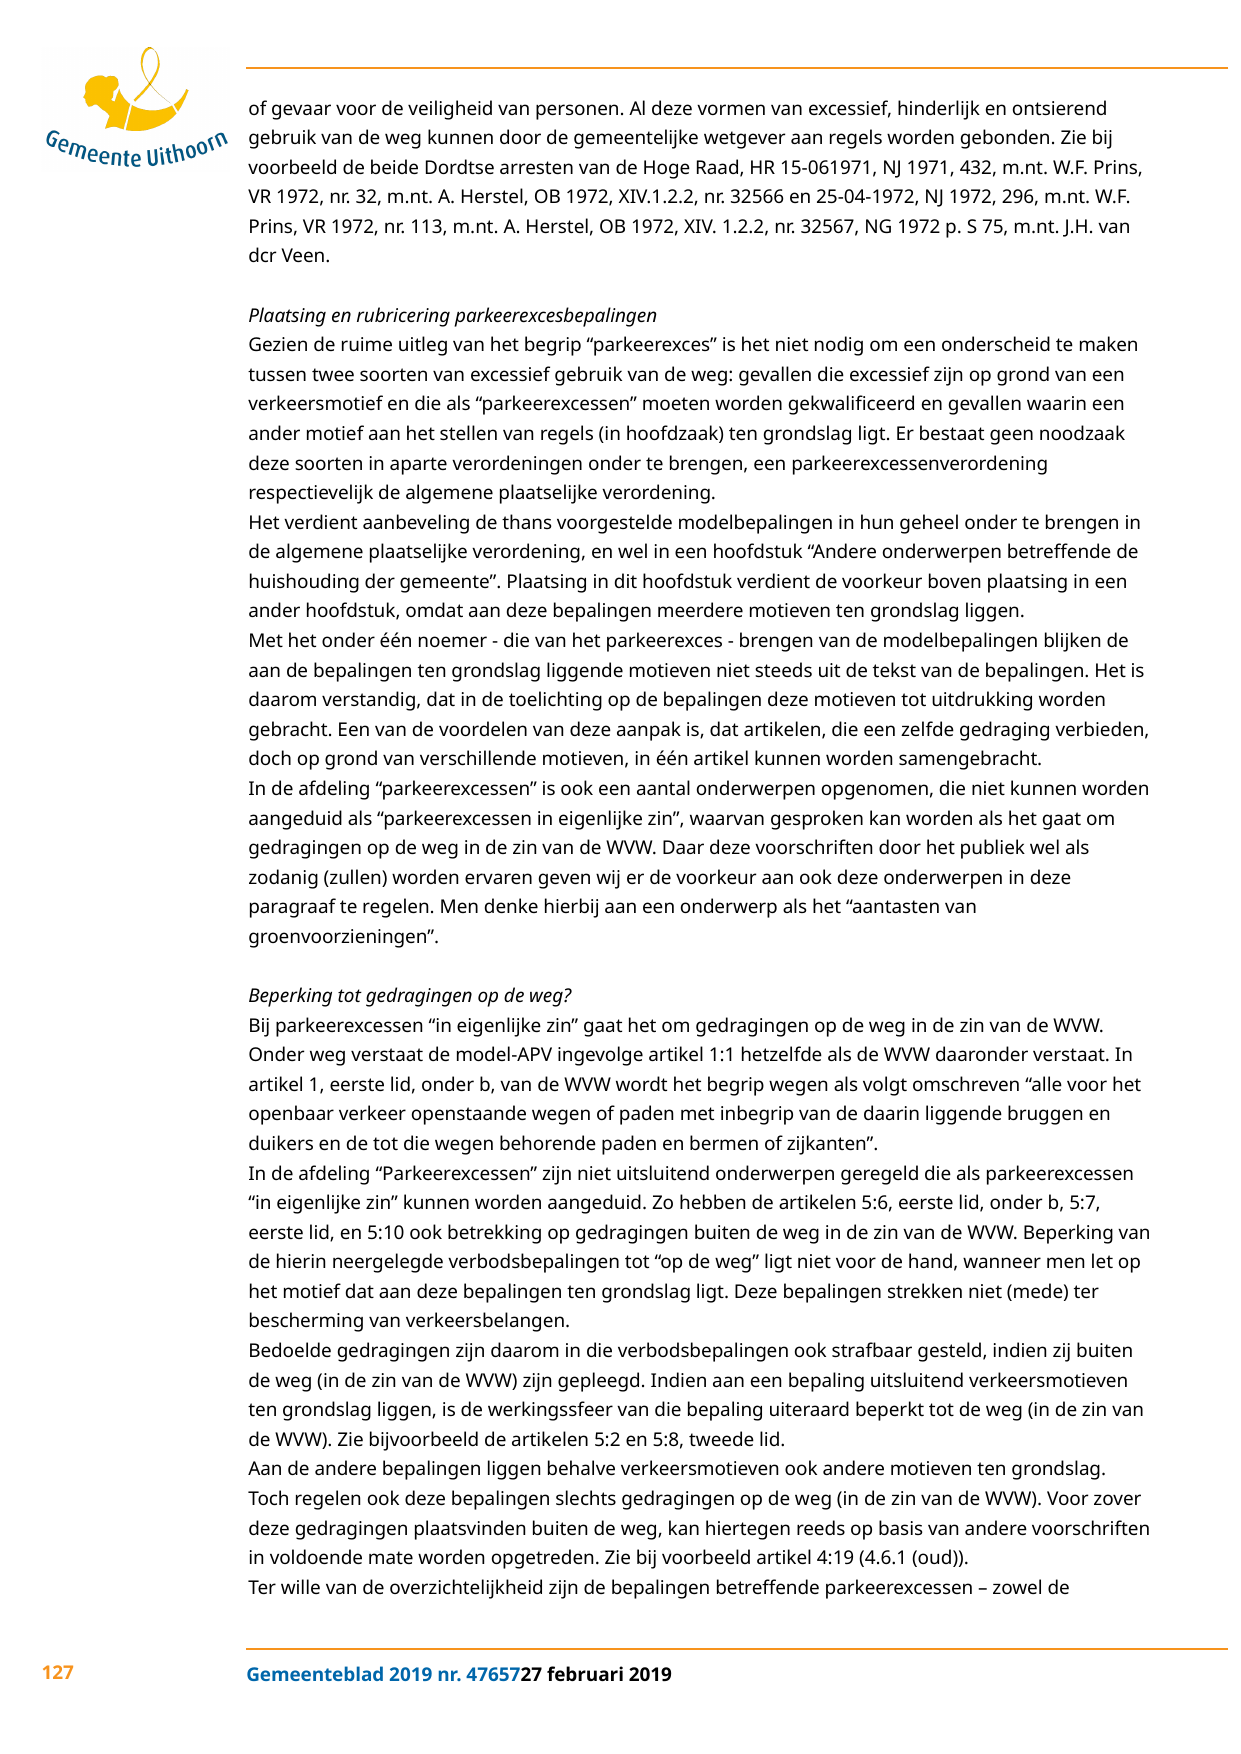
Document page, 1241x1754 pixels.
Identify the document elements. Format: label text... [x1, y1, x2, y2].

text Beperking tot gedragingen op de weg? [248, 982, 1152, 1008]
text Bij parkeerexcessen “in eigenlijke zin” gaat het om gedragingen op de weg in de zin van de WVW. Onder weg verstaat de model-APV ingevolge artikel 1:1 hetzelfde als de WVW daaronder verstaat. In artikel 1, eerste lid, onder b, van de WVW wordt het begrip wegen als volgt omschreven “alle voor het openbaar verkeer openstaande wegen of paden met inbegrip van de daarin liggende bruggen en duikers en de tot die wegen behorende paden en bermen of zijkanten”. [248, 1012, 1152, 1156]
text Plaatsing en rubricering parkeerexcesbepalingen [248, 302, 1152, 328]
text Ter wille van de overzichtelijkheid zijn de bepalingen betreffende parkeerexcessen – zowel de [248, 1574, 1152, 1600]
text Met het onder één noemer - die van het parkeerexces - brengen van de modelbepalingen blijken de aan de bepalingen ten grondslag liggende motieven niet steeds uit de tekst van de bepalingen. Het is daarom verstandig, dat in de toelichting op de bepalingen deze motieven tot uitdrukking worden gebracht. Een van de voordelen van deze aanpak is, dat artikelen, die een zelfde gedraging verbieden, doch op grond van verschillende motieven, in één artikel kunnen worden samengebracht. [248, 627, 1152, 771]
text Het verdient aanbeveling de thans voorgestelde modelbepalingen in hun geheel onder te brengen in de algemene plaatselijke verordening, en wel in een hoofdstuk “Andere onderwerpen betreffende de huishouding der gemeente”. Plaatsing in dit hoofdstuk verdient de voorkeur boven plaatsing in een ander hoofdstuk, omdat aan deze bepalingen meerdere motieven ten grondslag liggen. [248, 509, 1152, 623]
text Aan de andere bepalingen liggen behalve verkeersmotieven ook andere motieven ten grondslag. Toch regelen ook deze bepalingen slechts gedragingen op de weg (in de zin van de WVW). Voor zover deze gedragingen plaatsvinden buiten de weg, kan hiertegen reeds op basis van andere voorschriften in voldoende mate worden opgetreden. Zie bij voorbeeld artikel 4:19 (4.6.1 (oud)). [248, 1456, 1152, 1570]
text In de afdeling “Parkeerexcessen” zijn niet uitsluitend onderwerpen geregeld die als parkeerexcessen “in eigenlijke zin” kunnen worden aangeduid. Zo hebben de artikelen 5:6, eerste lid, onder b, 5:7, eerste lid, en 5:10 ook betrekking op gedragingen buiten de weg in de zin van de WVW. Beperking van de hierin neergelegde verbodsbepalingen tot “op de weg” ligt niet voor de hand, wanneer men let op het motief dat aan deze bepalingen ten grondslag ligt. Deze bepalingen strekken niet (mede) ter bescherming van verkeersbelangen. [248, 1160, 1152, 1333]
text Bedoelde gedragingen zijn daarom in die verbodsbepalingen ook strafbaar gesteld, indien zij buiten de weg (in de zin van de WVW) zijn gepleegd. Indien aan een bepaling uitsluitend verkeersmotieven ten grondslag liggen, is de werkingssfeer van die bepaling uiteraard beperkt tot de weg (in de zin van de WVW). Zie bijvoorbeeld de artikelen 5:2 en 5:8, tweede lid. [248, 1337, 1152, 1452]
picture [41, 47, 231, 172]
text of gevaar voor de veiligheid van personen. Al deze vormen van excessief, hinderlijk en ontsierend gebruik van de weg kunnen door de gemeentelijke wetgever aan regels worden gebonden. Zie bij voorbeeld de beide Dordtse arresten van de Hoge Raad, HR 15-061971, NJ 1971, 432, m.nt. W.F. Prins, VR 1972, nr. 32, m.nt. A. Herstel, OB 1972, XIV.1.2.2, nr. 32566 en 25-04-1972, NJ 1972, 296, m.nt. W.F. Prins, VR 1972, nr. 113, m.nt. A. Herstel, OB 1972, XIV. 1.2.2, nr. 32567, NG 1972 p. S 75, m.nt. J.H. van dcr Veen. [248, 95, 1152, 268]
text Gezien de ruime uitleg van het begrip “parkeerexces” is het niet nodig om een onderscheid te maken tussen twee soorten van excessief gebruik van de weg: gevallen die excessief zijn op grond van een verkeersmotief en die als “parkeerexcessen” moeten worden gekwalificeerd en gevallen waarin een ander motief aan het stellen van regels (in hoofdzaak) ten grondslag ligt. Er bestaat geen noodzaak deze soorten in aparte verordeningen onder te brengen, een parkeerexcessenverordening respectievelijk de algemene plaatselijke verordening. [248, 331, 1152, 505]
text In de afdeling “parkeerexcessen” is ook een aantal onderwerpen opgenomen, die niet kunnen worden aangeduid als “parkeerexcessen in eigenlijke zin”, waarvan gesproken kan worden als het gaat om gedragingen op de weg in de zin van de WVW. Daar deze voorschriften door het publiek wel als zodanig (zullen) worden ervaren geven wij er de voorkeur aan ook deze onderwerpen in deze paragraaf te regelen. Men denke hierbij aan een onderwerp als het “aantasten van groenvoorzieningen”. [248, 775, 1152, 949]
